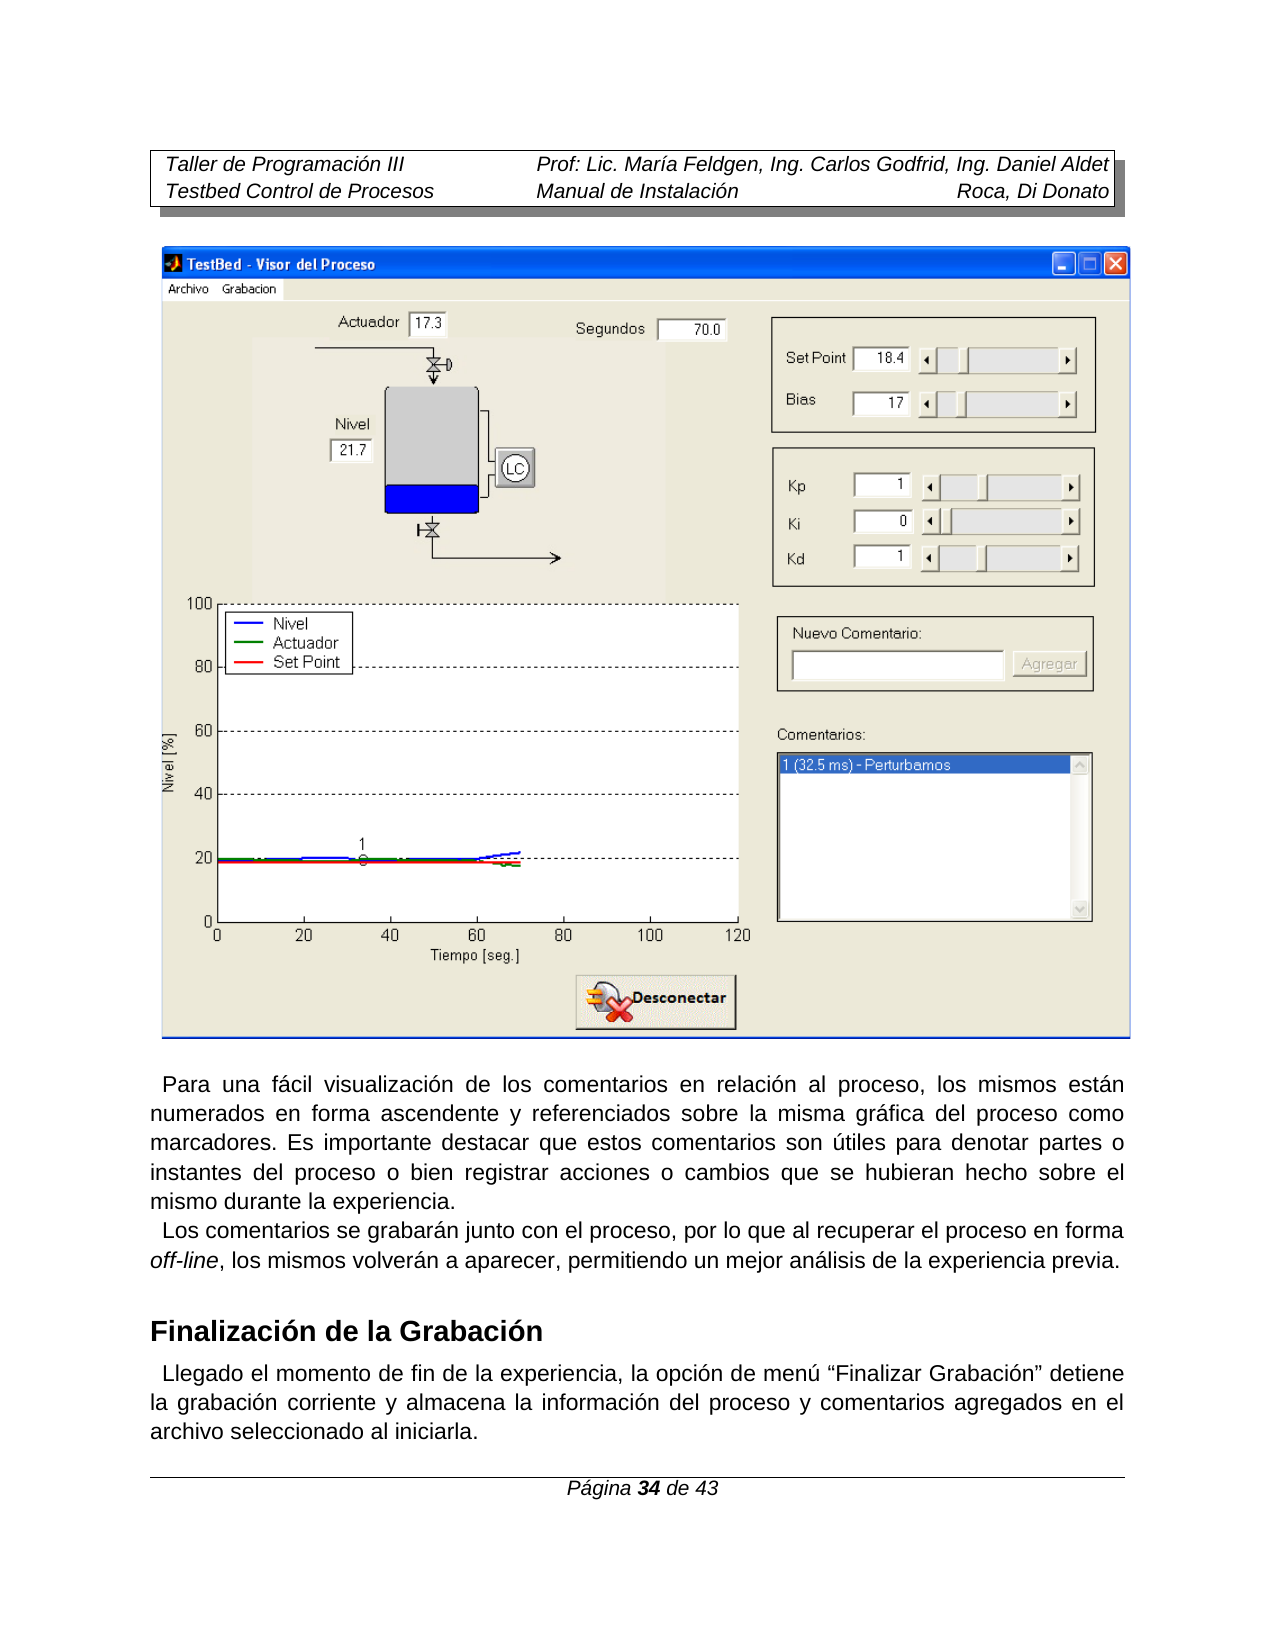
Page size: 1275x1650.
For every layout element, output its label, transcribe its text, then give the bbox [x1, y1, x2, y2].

text Los comentarios se grabarán junto con el proceso, por lo que al recuperar el proceso en forma off-line, los mismos volverán a aparecer, permitiendo un mejor análisis de la experiencia previa. [150, 1218, 1125, 1273]
text Llegado el momento de fin de la experiencia, la opción de menú “Finalizar Grabación” detiene la grabación corriente y almacena la información del proceso y comentarios agregados en el archivo seleccionado al iniciarla. [150, 1360, 1125, 1444]
picture [161, 246, 1131, 1039]
subtitle Finalización de la Grabación [150, 1314, 1125, 1347]
text Para una fácil visualización de los comentarios en relación al proceso, los mismos están numerados en forma ascendente y referenciados sobre la misma gráfica del proceso como marcadores. Es importante destacar que estos comentarios son útiles para denotar partes o instantes del proceso o bien registrar acciones o cambios que se hubieran hecho sobre el mismo durante la experiencia. [150, 1071, 1125, 1214]
